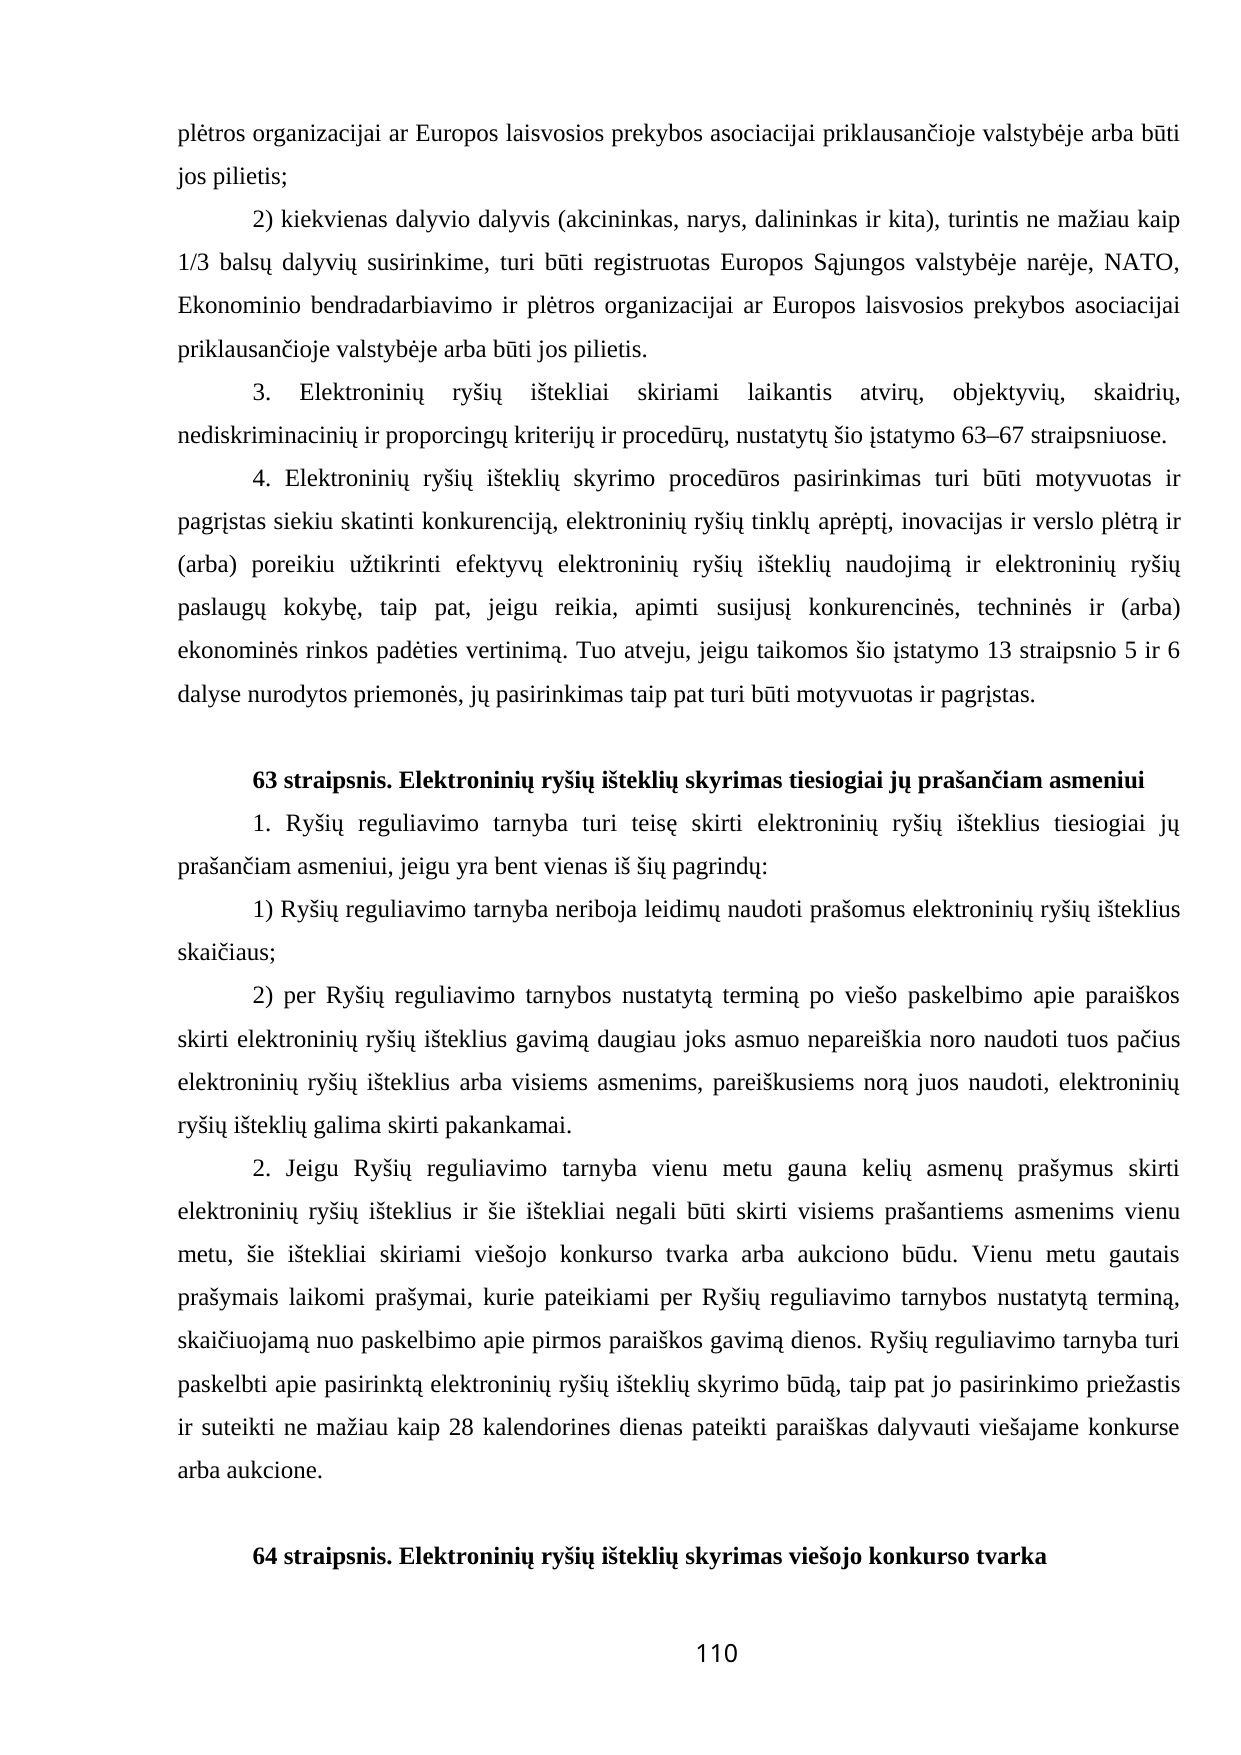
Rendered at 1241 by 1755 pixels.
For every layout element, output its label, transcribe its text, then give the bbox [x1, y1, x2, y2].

text 4. Elektroninių ryšių išteklių skyrimo procedūros pasirinkimas turi būti motyvuotas ir pagrįstas siekiu skatinti konkurenciją, elektroninių ryšių tinklų aprėptį, inovacijas ir verslo plėtrą ir (arba) poreikiu užtikrinti efektyvų elektroninių ryšių išteklių naudojimą ir elektroninių ryšių paslaugų kokybę, taip pat, jeigu reikia, apimti susijusį konkurencinės, techninės ir (arba) ekonominės rinkos padėties vertinimą. Tuo atveju, jeigu taikomos šio įstatymo 13 straipsnio 5 ir 6 dalyse nurodytos priemonės, jų pasirinkimas taip pat turi būti motyvuotas ir pagrįstas. [177, 463, 1181, 707]
text plėtros organizacijai ar Europos laisvosios prekybos asociacijai priklausančioje valstybėje arba būti jos pilietis; [177, 118, 1181, 190]
text 64 straipsnis. Elektroninių ryšių išteklių skyrimas viešojo konkurso tvarka [177, 1541, 1181, 1570]
text 2) kiekvienas dalyvio dalyvis (akcininkas, narys, dalininkas ir kita), turintis ne mažiau kaip 1/3 balsų dalyvių susirinkime, turi būti registruotas Europos Sąjungos valstybėje narėje, NATO, Ekonominio bendradarbiavimo ir plėtros organizacijai ar Europos laisvosios prekybos asociacijai priklausančioje valstybėje arba būti jos pilietis. [177, 204, 1181, 362]
text 1. Ryšių reguliavimo tarnyba turi teisę skirti elektroninių ryšių išteklius tiesiogiai jų prašančiam asmeniui, jeigu yra bent vienas iš šių pagrindų: [177, 808, 1181, 880]
text 63 straipsnis. Elektroninių ryšių išteklių skyrimas tiesiogiai jų prašančiam asmeniui [177, 765, 1181, 794]
text 1) Ryšių reguliavimo tarnyba neriboja leidimų naudoti prašomus elektroninių ryšių išteklius skaičiaus; [177, 894, 1181, 966]
text 2) per Ryšių reguliavimo tarnybos nustatytą terminą po viešo paskelbimo apie paraiškos skirti elektroninių ryšių išteklius gavimą daugiau joks asmuo nepareiškia noro naudoti tuos pačius elektroninių ryšių išteklius arba visiems asmenims, pareiškusiems norą juos naudoti, elektroninių ryšių išteklių galima skirti pakankamai. [177, 981, 1181, 1139]
text 2. Jeigu Ryšių reguliavimo tarnyba vienu metu gauna kelių asmenų prašymus skirti elektroninių ryšių išteklius ir šie ištekliai negali būti skirti visiems prašantiems asmenims vienu metu, šie ištekliai skiriami viešojo konkurso tvarka arba aukciono būdu. Vienu metu gautais prašymais laikomi prašymai, kurie pateikiami per Ryšių reguliavimo tarnybos nustatytą terminą, skaičiuojamą nuo paskelbimo apie pirmos paraiškos gavimą dienos. Ryšių reguliavimo tarnyba turi paskelbti apie pasirinktą elektroninių ryšių išteklių skyrimo būdą, taip pat jo pasirinkimo priežastis ir suteikti ne mažiau kaip 28 kalendorines dienas pateikti paraiškas dalyvauti viešajame konkurse arba aukcione. [177, 1153, 1181, 1484]
text 3. Elektroninių ryšių ištekliai skiriami laikantis atvirų, objektyvių, skaidrių, nediskriminacinių ir proporcingų kriterijų ir procedūrų, nustatytų šio įstatymo 63–67 straipsniuose. [177, 377, 1181, 449]
